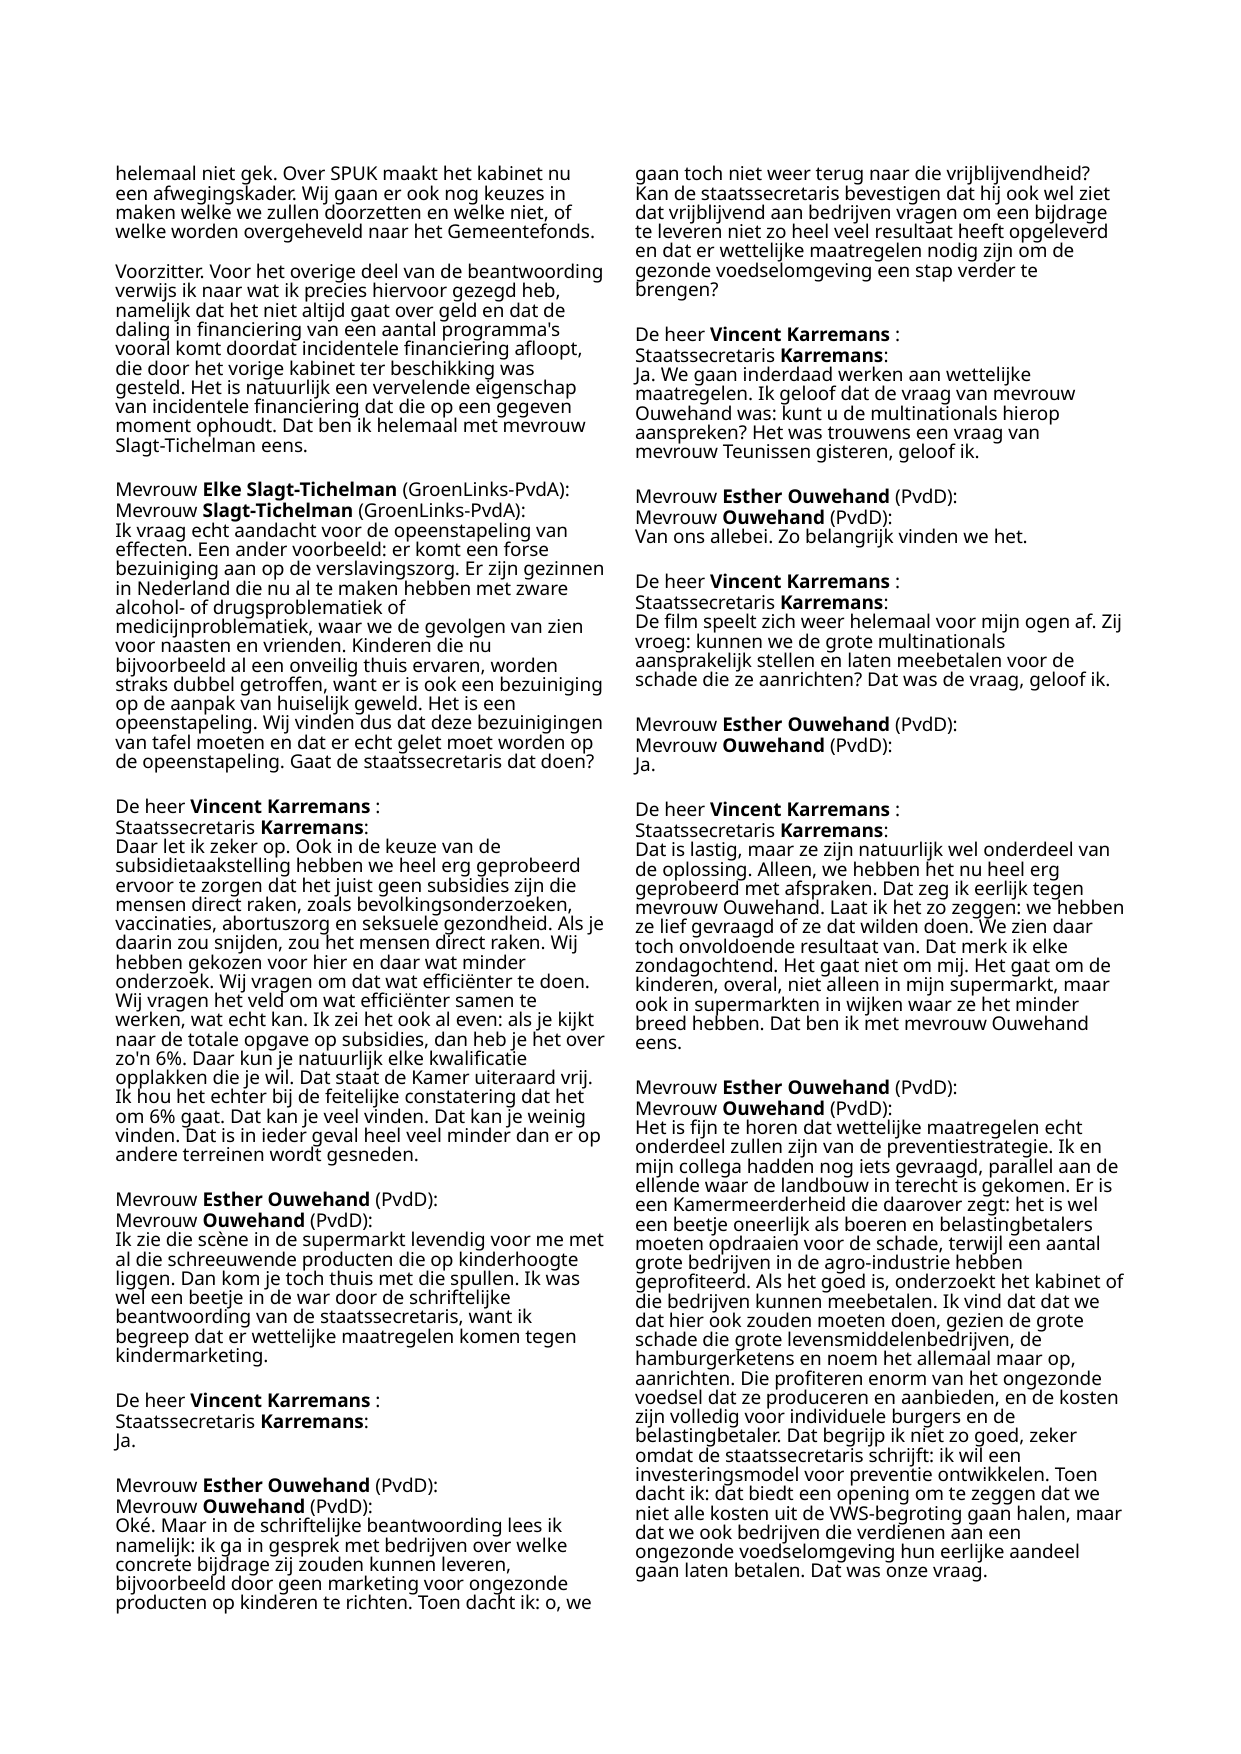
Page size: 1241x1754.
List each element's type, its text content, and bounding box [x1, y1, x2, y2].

text Mevrouw Ouwehand (PvdD): [635, 509, 1125, 528]
text Mevrouw Esther Ouwehand (PvdD): [635, 711, 1125, 737]
text Dat is lastig, maar ze zijn natuurlijk wel onderdeel van de oplossing. Alleen, we hebben het nu heel erg geprobeerd met afspraken. Dat zeg ik eerlijk tegen mevrouw Ouwehand. Laat ik het zo zeggen: we hebben ze lief gevraagd of ze dat wilden doen. We zien daar toch onvoldoende resultaat van. Dat merk ik elke zondagochtend. Het gaat niet om mij. Het gaat om de kinderen, overal, niet alleen in mijn supermarkt, maar ook in supermarkten in wijken waar ze het minder breed hebben. Dat ben ik met mevrouw Ouwehand eens. [635, 841, 1125, 1053]
text Mevrouw Esther Ouwehand (PvdD): [115, 1472, 605, 1498]
text Mevrouw Slagt-Tichelman (GroenLinks-PvdA): [115, 502, 605, 522]
text De heer Vincent Karremans : [635, 321, 1125, 347]
text Mevrouw Ouwehand (PvdD): [115, 1498, 605, 1517]
text Voorzitter. Voor het overige deel van de beantwoording verwijs ik naar wat ik precies hiervoor gezegd heb, namelijk dat het niet altijd gaat over geld en dat de daling in financiering van een aantal programma's vooral komt doordat incidentele financiering afloopt, die door het vorige kabinet ter beschikking was gesteld. Het is natuurlijk een vervelende eigenschap van incidentele financiering dat die op een gegeven moment ophoudt. Dat ben ik helemaal met mevrouw Slagt-Tichelman eens. [115, 263, 605, 456]
text Ik zie die scène in de supermarkt levendig voor me met al die schreeuwende producten die op kinderhoogte liggen. Dan kom je toch thuis met die spullen. Ik was wel een beetje in de war door de schriftelijke beantwoording van de staatssecretaris, want ik begreep dat er wettelijke maatregelen komen tegen kindermarketing. [115, 1231, 605, 1366]
text Staatssecretaris Karremans: [115, 1413, 605, 1432]
text Ja. [635, 756, 1125, 776]
text De heer Vincent Karremans : [635, 568, 1125, 594]
text Staatssecretaris Karremans: [635, 822, 1125, 841]
text Ja. We gaan inderdaad werken aan wettelijke maatregelen. Ik geloof dat de vraag van mevrouw Ouwehand was: kunt u de multinationals hierop aanspreken? Het was trouwens een vraag van mevrouw Teunissen gisteren, geloof ik. [635, 366, 1125, 462]
text helemaal niet gek. Over SPUK maakt het kabinet nu een afwegingskader. Wij gaan er ook nog keuzes in maken welke we zullen doorzetten en welke niet, of welke worden overgeheveld naar het Gemeentefonds. [115, 165, 605, 242]
text Mevrouw Esther Ouwehand (PvdD): [115, 1186, 605, 1212]
text De heer Vincent Karremans : [115, 1387, 605, 1413]
text Mevrouw Ouwehand (PvdD): [115, 1212, 605, 1231]
text Het is fijn te horen dat wettelijke maatregelen echt onderdeel zullen zijn van de preventiestrategie. Ik en mijn collega hadden nog iets gevraagd, parallel aan de ellende waar de landbouw in terecht is gekomen. Er is een Kamermeerderheid die daarover zegt: het is wel een beetje oneerlijk als boeren en belastingbetalers moeten opdraaien voor de schade, terwijl een aantal grote bedrijven in de agro-industrie hebben geprofiteerd. Als het goed is, onderzoekt het kabinet of die bedrijven kunnen meebetalen. Ik vind dat dat we dat hier ook zouden moeten doen, gezien de grote schade die grote levensmiddelenbedrijven, de hamburgerketens en noem het allemaal maar op, aanrichten. Die profiteren enorm van het ongezonde voedsel dat ze produceren en aanbieden, en de kosten zijn volledig voor individuele burgers en de belastingbetaler. Dat begrijp ik niet zo goed, zeker omdat de staatssecretaris schrijft: ik wil een investeringsmodel voor preventie ontwikkelen. Toen dacht ik: dat biedt een opening om te zeggen dat we niet alle kosten uit de VWS-begroting gaan halen, maar dat we ook bedrijven die verdienen aan een ongezonde voedselomgeving hun eerlijke aandeel gaan laten betalen. Dat was onze vraag. [635, 1119, 1125, 1582]
text De heer Vincent Karremans : [115, 793, 605, 819]
text Staatssecretaris Karremans: [635, 347, 1125, 366]
text Daar let ik zeker op. Ook in de keuze van de subsidietaakstelling hebben we heel erg geprobeerd ervoor te zorgen dat het juist geen subsidies zijn die mensen direct raken, zoals bevolkingsonderzoeken, vaccinaties, abortuszorg en seksuele gezondheid. Als je daarin zou snijden, zou het mensen direct raken. Wij hebben gekozen voor hier en daar wat minder onderzoek. Wij vragen om dat wat efficiënter te doen. Wij vragen het veld om wat efficiënter samen te werken, wat echt kan. Ik zei het ook al even: als je kijkt naar de totale opgave op subsidies, dan heb je het over zo'n 6%. Daar kun je natuurlijk elke kwalificatie opplakken die je wil. Dat staat de Kamer uiteraard vrij. Ik hou het echter bij de feitelijke constatering dat het om 6% gaat. Dat kan je veel vinden. Dat kan je weinig vinden. Dat is in ieder geval heel veel minder dan er op andere terreinen wordt gesneden. [115, 838, 605, 1166]
text Ja. [115, 1432, 605, 1451]
text Staatssecretaris Karremans: [635, 594, 1125, 613]
text Oké. Maar in de schriftelijke beantwoording lees ik namelijk: ik ga in gesprek met bedrijven over welke concrete bijdrage zij zouden kunnen leveren, bijvoorbeeld door geen marketing voor ongezonde producten op kinderen te richten. Toen dacht ik: o, we [115, 1517, 605, 1614]
text De heer Vincent Karremans : [635, 796, 1125, 822]
text gaan toch niet weer terug naar die vrijblijvendheid? Kan de staatssecretaris bevestigen dat hij ook wel ziet dat vrijblijvend aan bedrijven vragen om een bijdrage te leveren niet zo heel veel resultaat heeft opgeleverd en dat er wettelijke maatregelen nodig zijn om de gezonde voedselomgeving een stap verder te brengen? [635, 165, 1125, 300]
text Mevrouw Ouwehand (PvdD): [635, 1100, 1125, 1119]
text Mevrouw Elke Slagt-Tichelman (GroenLinks-PvdA): [115, 477, 605, 502]
text De film speelt zich weer helemaal voor mijn ogen af. Zij vroeg: kunnen we de grote multinationals aansprakelijk stellen en laten meebetalen voor de schade die ze aanrichten? Dat was de vraag, geloof ik. [635, 613, 1125, 690]
text Mevrouw Esther Ouwehand (PvdD): [635, 483, 1125, 509]
text Staatssecretaris Karremans: [115, 819, 605, 838]
text Van ons allebei. Zo belangrijk vinden we het. [635, 528, 1125, 547]
text Ik vraag echt aandacht voor de opeenstapeling van effecten. Een ander voorbeeld: er komt een forse bezuiniging aan op de verslavingszorg. Er zijn gezinnen in Nederland die nu al te maken hebben met zware alcohol- of drugsproblematiek of medicijnproblematiek, waar we de gevolgen van zien voor naasten en vrienden. Kinderen die nu bijvoorbeeld al een onveilig thuis ervaren, worden straks dubbel getroffen, want er is ook een bezuiniging op de aanpak van huiselijk geweld. Het is een opeenstapeling. Wij vinden dus dat deze bezuinigingen van tafel moeten en dat er echt gelet moet worden op de opeenstapeling. Gaat de staatssecretaris dat doen? [115, 522, 605, 772]
text Mevrouw Esther Ouwehand (PvdD): [635, 1074, 1125, 1100]
text Mevrouw Ouwehand (PvdD): [635, 737, 1125, 756]
